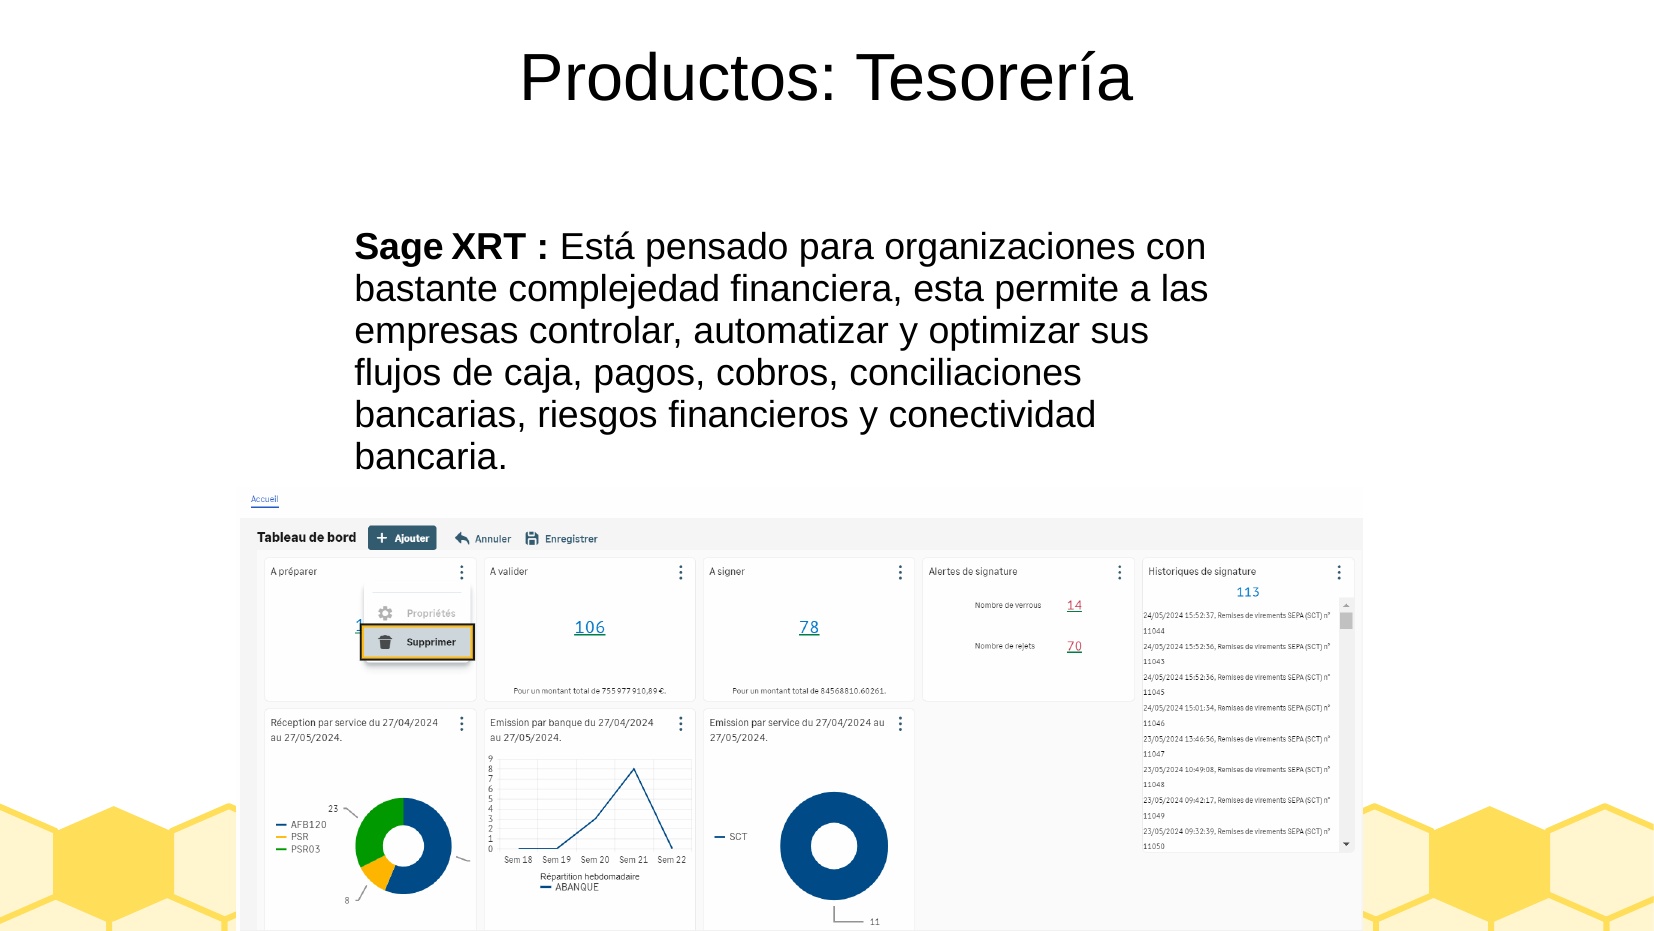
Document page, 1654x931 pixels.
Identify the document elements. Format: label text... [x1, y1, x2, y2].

title Productos: Tesorería [82, 37, 1571, 193]
list Sage XRT : Está pensado para organizaciones con bastante complejedad financiera, esta permite a las empresas controlar, automatizar y optimizar sus flujos de caja, pagos, cobros, conciliaciones bancarias, riesgos financieros y conectividad bancaria. [354, 80, 1211, 487]
picture [236, 487, 1363, 931]
